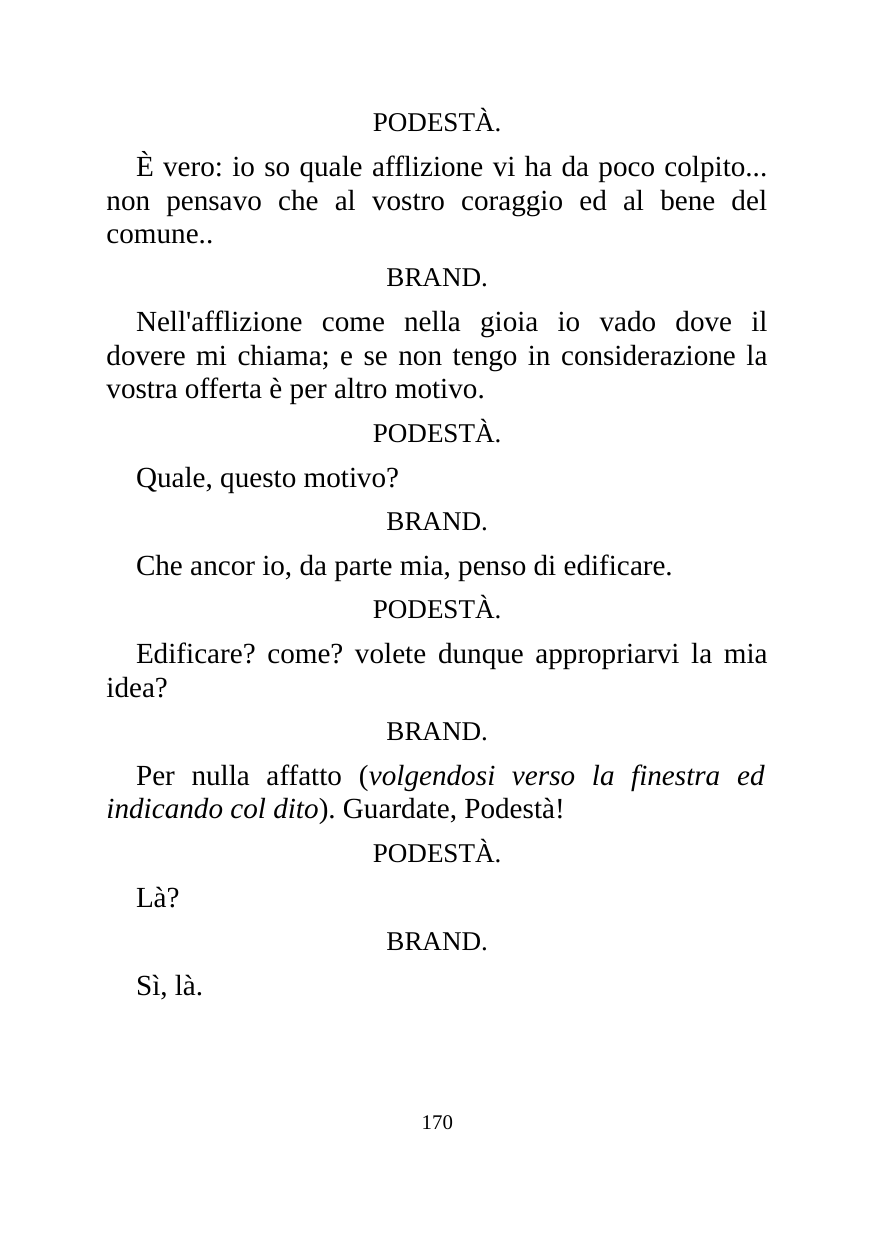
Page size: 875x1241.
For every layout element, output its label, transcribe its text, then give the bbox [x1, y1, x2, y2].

text PODESTÀ. [106, 837, 768, 868]
text PODESTÀ. [106, 417, 768, 448]
text Per nulla affatto (volgendosi verso la finestra ed indicando col dito). Guardate, Podestà! [106, 758, 768, 825]
text Edificare? come? volete dunque appropriarvi la mia idea? [106, 636, 768, 703]
text Che ancor io, da parte mia, penso di edificare. [106, 548, 768, 582]
text Quale, questo motivo? [106, 460, 768, 493]
text BRAND. [106, 262, 768, 293]
text Sì, là. [106, 968, 768, 1002]
text BRAND. [106, 505, 768, 536]
text PODESTÀ. [106, 106, 768, 137]
text È vero: io so quale afflizione vi ha da poco colpito... non pensavo che al vostro coraggio ed al bene del comune.. [106, 149, 768, 250]
text Nell'afflizione come nella gioia io vado dove il dovere mi chiama; e se non tengo in considerazione la vostra offerta è per altro motivo. [106, 304, 768, 405]
text Là? [106, 880, 768, 913]
text BRAND. [106, 715, 768, 746]
text BRAND. [106, 925, 768, 956]
text PODESTÀ. [106, 593, 768, 624]
